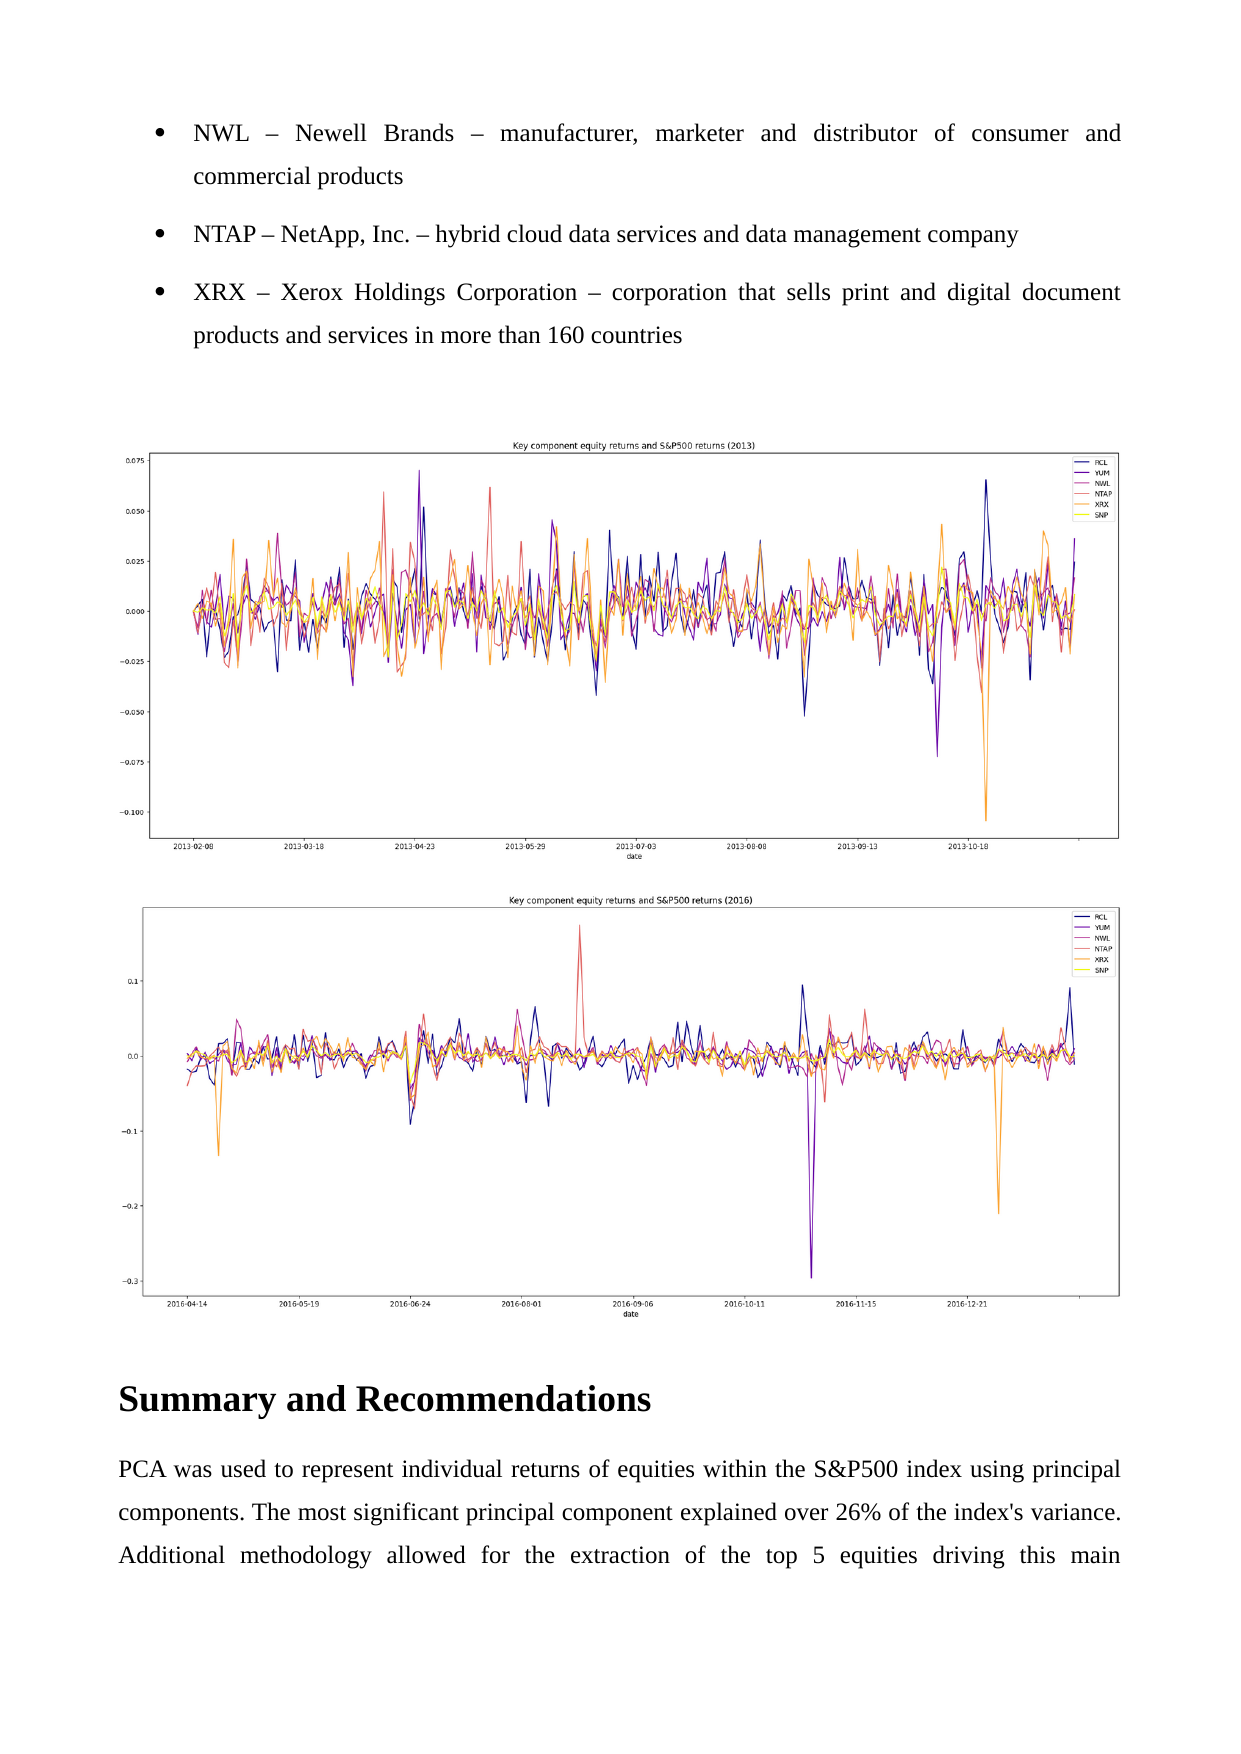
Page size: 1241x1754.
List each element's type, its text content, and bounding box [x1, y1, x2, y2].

list NWL – Newell Brands – manufacturer, marketer and distributor of consumer and commercial products [156, 118, 1122, 190]
text PCA was used to represent individual returns of equities within the S&P500 index using principal components. The most significant principal component explained over 26% of the index's variance. Additional methodology allowed for the extraction of the top 5 equities driving this main [118, 1454, 1122, 1569]
subtitle Summary and Recommendations [118, 1377, 1122, 1420]
list NTAP – NetApp, Inc. – hybrid cloud data services and data management company [156, 219, 1122, 248]
list XRX – Xerox Holdings Corporation – corporation that sells print and digital document products and services in more than 160 countries [156, 277, 1122, 348]
